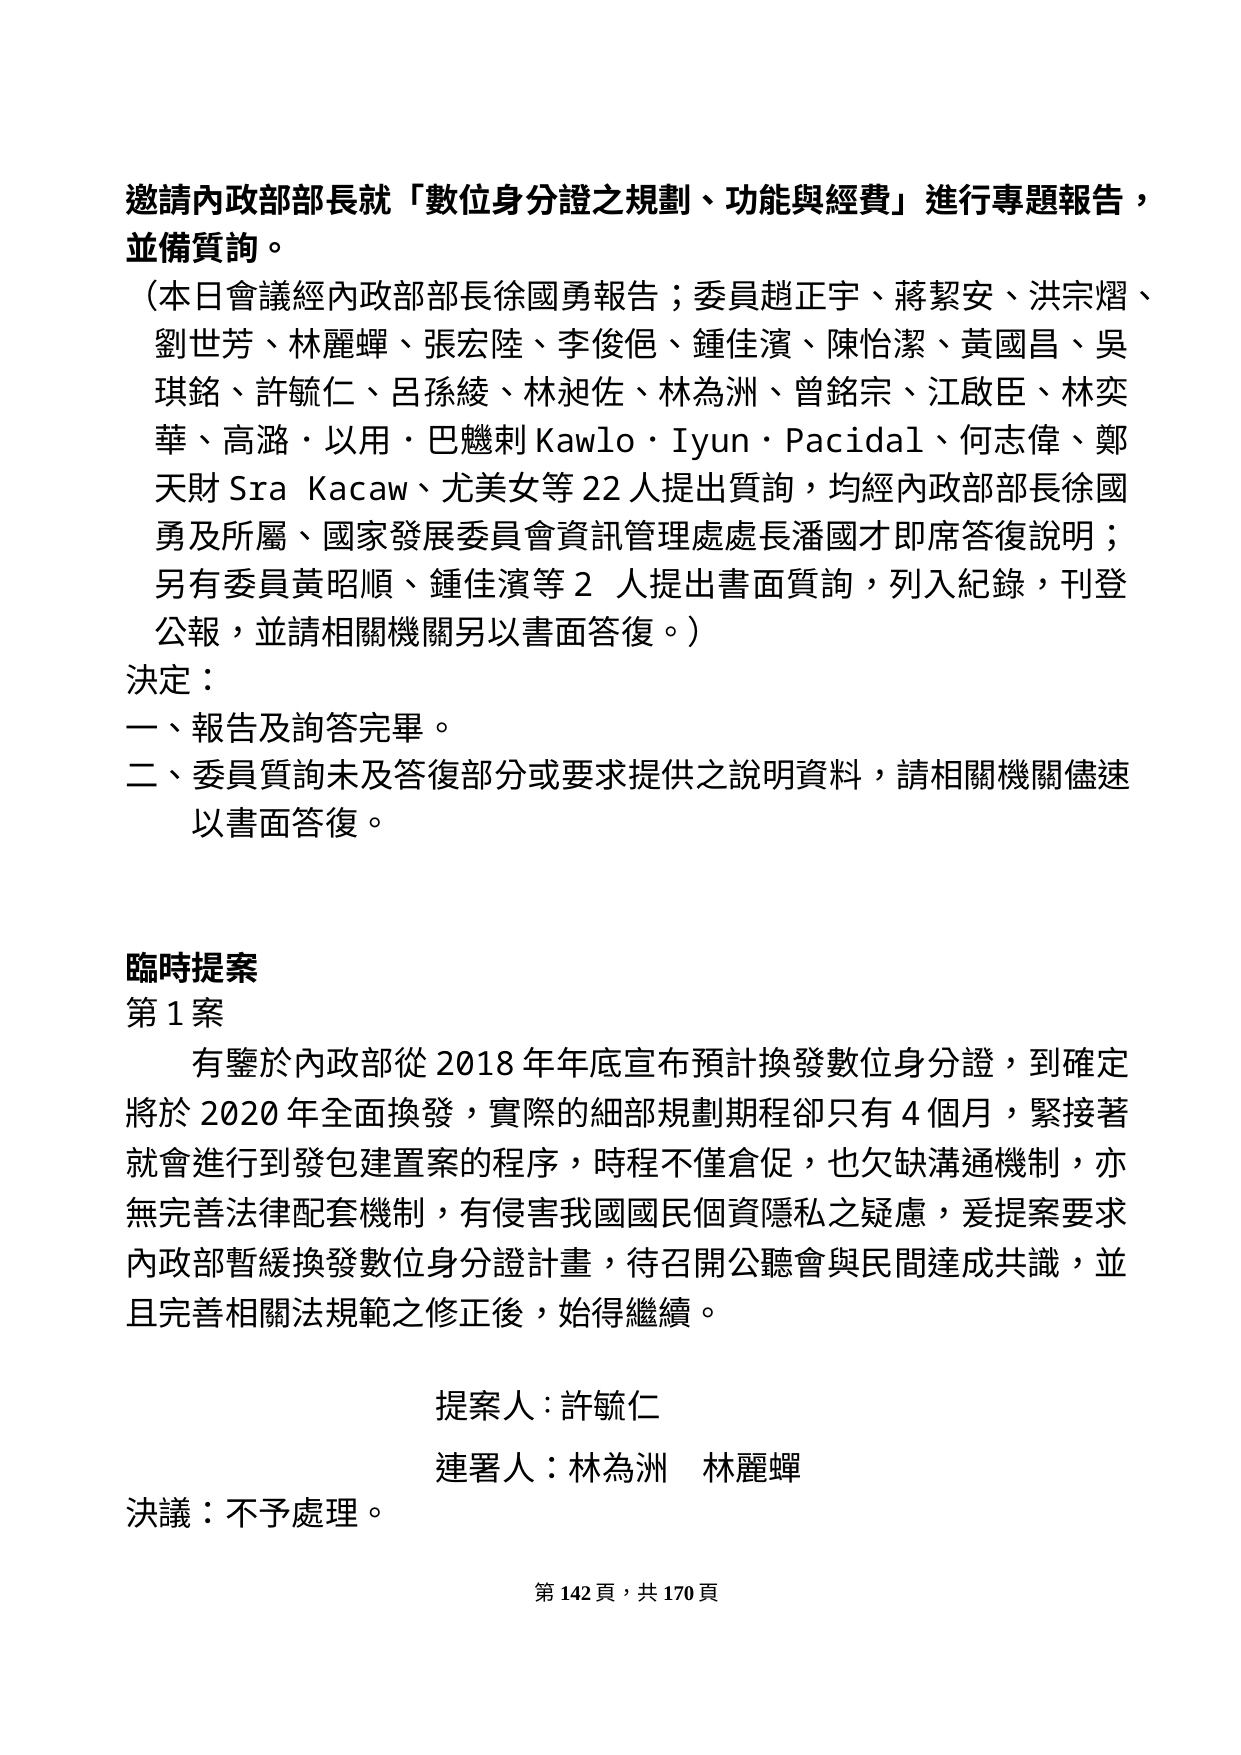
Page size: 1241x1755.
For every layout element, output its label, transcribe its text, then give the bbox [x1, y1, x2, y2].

text 決定： [125, 654, 1134, 702]
text 連署人：林為洲 林麗蟬 [435, 1424, 1129, 1487]
text 臨時提案 [125, 924, 1129, 987]
text 第1案 [125, 987, 1134, 1035]
text 一、報告及詢答完畢。 [125, 702, 1134, 749]
text 提案人：許毓仁 [435, 1362, 1129, 1424]
text 決議：不予處理。 [125, 1487, 1134, 1535]
text （本日會議經內政部部長徐國勇報告；委員趙正宇、蔣絜安、洪宗熠、劉世芳、林麗蟬、張宏陸、李俊俋、鍾佳濱、陳怡潔、黃國昌、吳琪銘、許毓仁、呂孫綾、林昶佐、林為洲、曾銘宗、江啟臣、林奕華、高潞．以用．巴魕剌Kawlo．Iyun．Pacidal、何志偉、鄭天財Sra Kacaw、尤美女等22人提出質詢，均經內政部部長徐國勇及所屬、國家發展委員會資訊管理處處長潘國才即席答復說明；另有委員黃昭順、鍾佳濱等2 人提出書面質詢，列入紀錄，刊登公報，並請相關機關另以書面答復。） [125, 270, 1129, 654]
text 二、委員質詢未及答復部分或要求提供之說明資料，請相關機關儘速以書面答復。 [125, 749, 1134, 845]
text 邀請內政部部長就「數位身分證之規劃、功能與經費」進行專題報告，並備質詢。 [125, 174, 1129, 270]
text 有鑒於內政部從2018年年底宣布預計換發數位身分證，到確定將於2020年全面換發，實際的細部規劃期程卻只有4個月，緊接著就會進行到發包建置案的程序，時程不僅倉促，也欠缺溝通機制，亦無完善法律配套機制，有侵害我國國民個資隱私之疑慮，爰提案要求內政部暫緩換發數位身分證計畫，待召開公聽會與民間達成共識，並且完善相關法規範之修正後，始得繼續。 [125, 1035, 1130, 1335]
